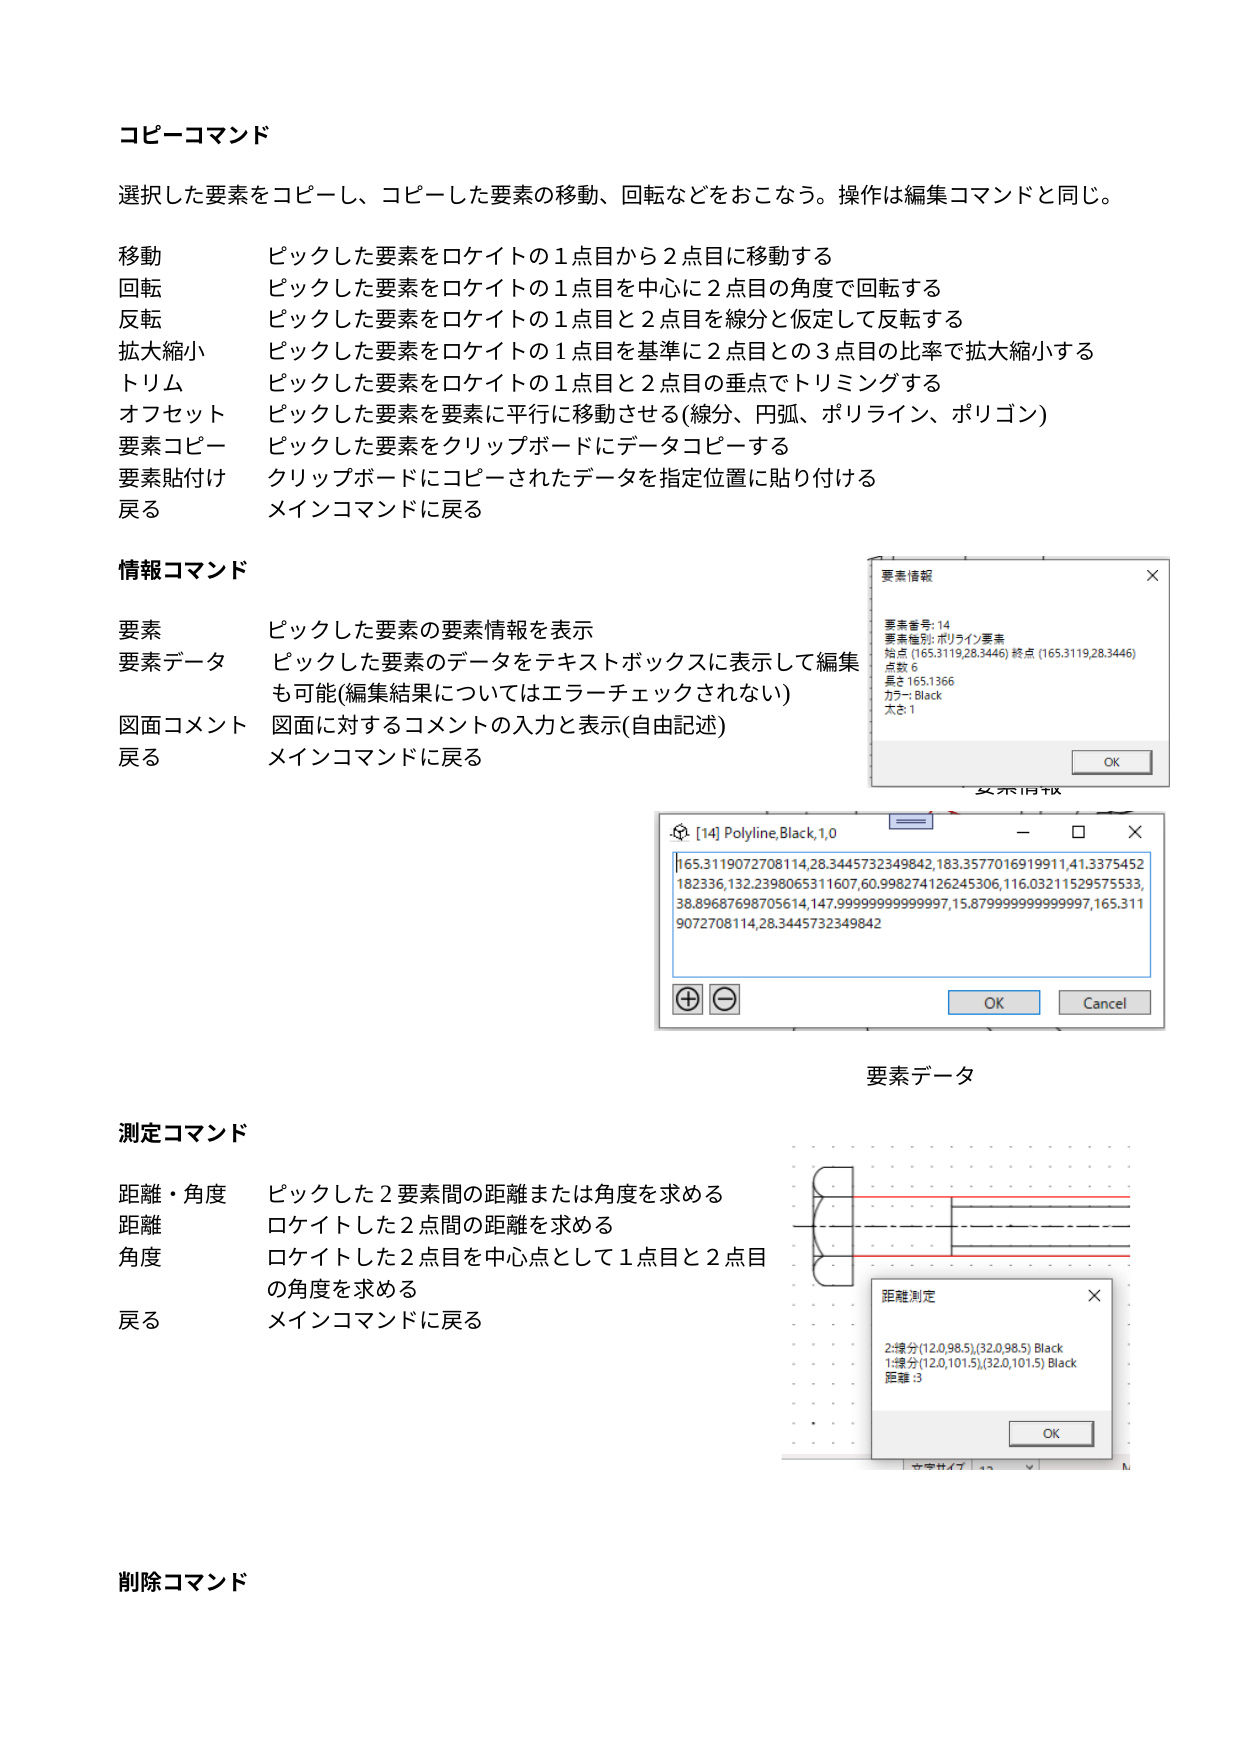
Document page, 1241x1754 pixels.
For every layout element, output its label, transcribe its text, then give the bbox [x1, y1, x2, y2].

text 要素データ ピックした要素のデータをテキストボックスに表示して編集も可能(編集結果についてはエラーチェックされない) [118, 645, 867, 708]
text [1131, 1240, 1187, 1303]
text 戻る メインコマンドに戻る [118, 492, 1187, 524]
text 距離 ロケイトした２点間の距離を求める [118, 1208, 781, 1240]
text 戻る メインコマンドに戻る [118, 1303, 781, 1335]
text 距離・角度 ピックした2要素間の距離または角度を求める [118, 1177, 781, 1208]
text [1131, 1208, 1187, 1240]
text 要素貼付け クリップボードにコピーされたデータを指定位置に貼り付ける [118, 461, 1187, 492]
text 拡大縮小 ピックした要素をロケイトの1点目を基準に２点目との３点目の比率で拡大縮小する [118, 334, 1187, 366]
text 反転 ピックした要素をロケイトの１点目と２点目を線分と仮定して反転する [118, 302, 1187, 334]
text トリム ピックした要素をロケイトの１点目と２点目の垂点でトリミングする [118, 366, 1187, 397]
text 移動 ピックした要素をロケイトの１点目から２点目に移動する [118, 239, 1187, 271]
text [1131, 1303, 1187, 1335]
text [1170, 613, 1187, 645]
text 測定コマンド [118, 1116, 1187, 1148]
picture [781, 1144, 1131, 1470]
picture [654, 811, 1166, 1031]
text オフセット ピックした要素を要素に平行に移動させる(線分、円弧、ポリライン、ポリゴン) [118, 397, 1187, 429]
text 情報コマンド [118, 553, 1187, 584]
text 削除コマンド [118, 1565, 1187, 1597]
text 選択した要素をコピーし、コピーした要素の移動、回転などをおこなう。操作は編集コマンドと同じ。 [118, 178, 1187, 210]
text 角度 ロケイトした２点目を中心点として１点目と２点目の角度を求める [118, 1240, 781, 1303]
text 戻る メインコマンドに戻る [118, 740, 867, 771]
text [1131, 1177, 1187, 1208]
picture [867, 556, 1170, 788]
text [1170, 740, 1187, 771]
text 要素コピー ピックした要素をクリップボードにデータコピーする [118, 429, 1187, 461]
text 回転 ピックした要素をロケイトの１点目を中心に２点目の角度で回転する [118, 271, 1187, 302]
text コピーコマンド [118, 118, 1187, 150]
text 図面コメント 図面に対するコメントの入力と表示(自由記述) [118, 708, 867, 740]
text 要素 ピックした要素の要素情報を表示 [118, 613, 867, 645]
